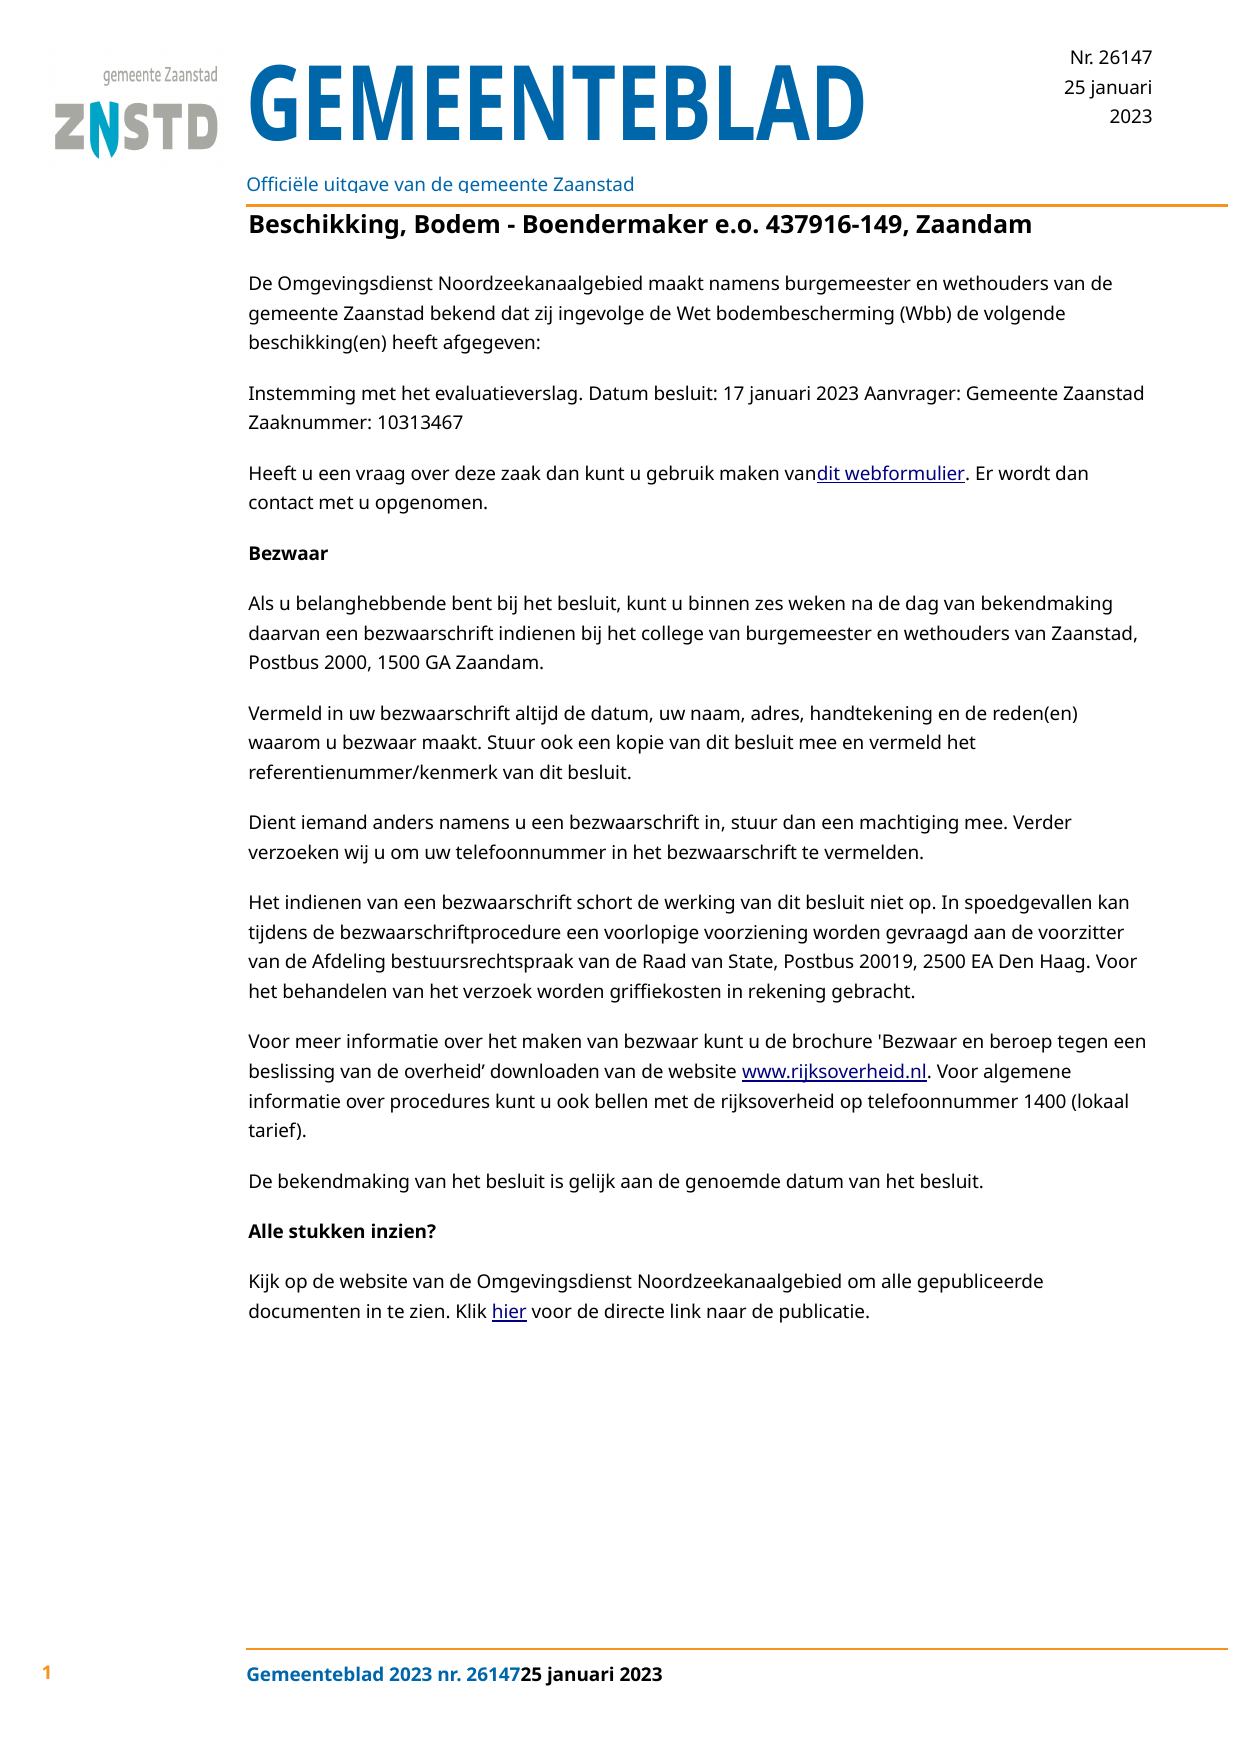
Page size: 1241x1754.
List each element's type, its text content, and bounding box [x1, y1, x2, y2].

picture [41, 47, 231, 172]
text De Omgevingsdienst Noordzeekanaalgebied maakt namens burgemeester en wethouders van de gemeente Zaanstad bekend dat zij ingevolge de Wet bodembescherming (Wbb) de volgende beschikking(en) heeft afgegeven: [248, 270, 1152, 355]
text Beschikking, Bodem - Boendermaker e.o. 437916-149, Zaandam [248, 207, 1152, 241]
text Als u belanghebbende bent bij het besluit, kunt u binnen zes weken na de dag van bekendmaking daarvan een bezwaarschrift indienen bij het college van burgemeester en wethouders van Zaanstad, Postbus 2000, 1500 GA Zaandam. [248, 590, 1152, 675]
text Voor meer informatie over het maken van bezwaar kunt u de brochure 'Bezwaar en beroep tegen een beslissing van de overheid’ downloaden van de website www.rijksoverheid.nl. Voor algemene informatie over procedures kunt u ook bellen met de rijksoverheid op telefoonnummer 1400 (lokaal tarief). [248, 1029, 1152, 1143]
text Het indienen van een bezwaarschrift schort de werking van dit besluit niet op. In spoedgevallen kan tijdens de bezwaarschriftprocedure een voorlopige voorziening worden gevraagd aan de voorzitter van de Afdeling bestuursrechtspraak van de Raad van State, Postbus 20019, 2500 EA Den Haag. Voor het behandelen van het verzoek worden griffiekosten in rekening gebracht. [248, 889, 1152, 1004]
text Bezwaar [248, 540, 1152, 566]
text Vermeld in uw bezwaarschrift altijd de datum, uw naam, adres, handtekening en de reden(en) waarom u bezwaar maakt. Stuur ook een kopie van dit besluit mee en vermeld het referentienummer/kenmerk van dit besluit. [248, 700, 1152, 785]
text Dient iemand anders namens u een bezwaarschrift in, stuur dan een machtiging mee. Verder verzoeken wij u om uw telefoonnummer in het bezwaarschrift te vermelden. [248, 809, 1152, 865]
text Heeft u een vraag over deze zaak dan kunt u gebruik maken vandit webformulier. Er wordt dan contact met u opgenomen. [248, 460, 1152, 515]
text Alle stukken inzien? [248, 1218, 1152, 1244]
text Instemming met het evaluatieverslag. Datum besluit: 17 januari 2023 Aanvrager: Gemeente Zaanstad Zaaknummer: 10313467 [248, 380, 1152, 435]
text Kijk op de website van de Omgevingsdienst Noordzeekanaalgebied om alle gepubliceerde documenten in te zien. Klik hier voor de directe link naar de publicatie. [248, 1269, 1152, 1324]
text De bekendmaking van het besluit is gelijk aan de genoemde datum van het besluit. [248, 1168, 1152, 1193]
